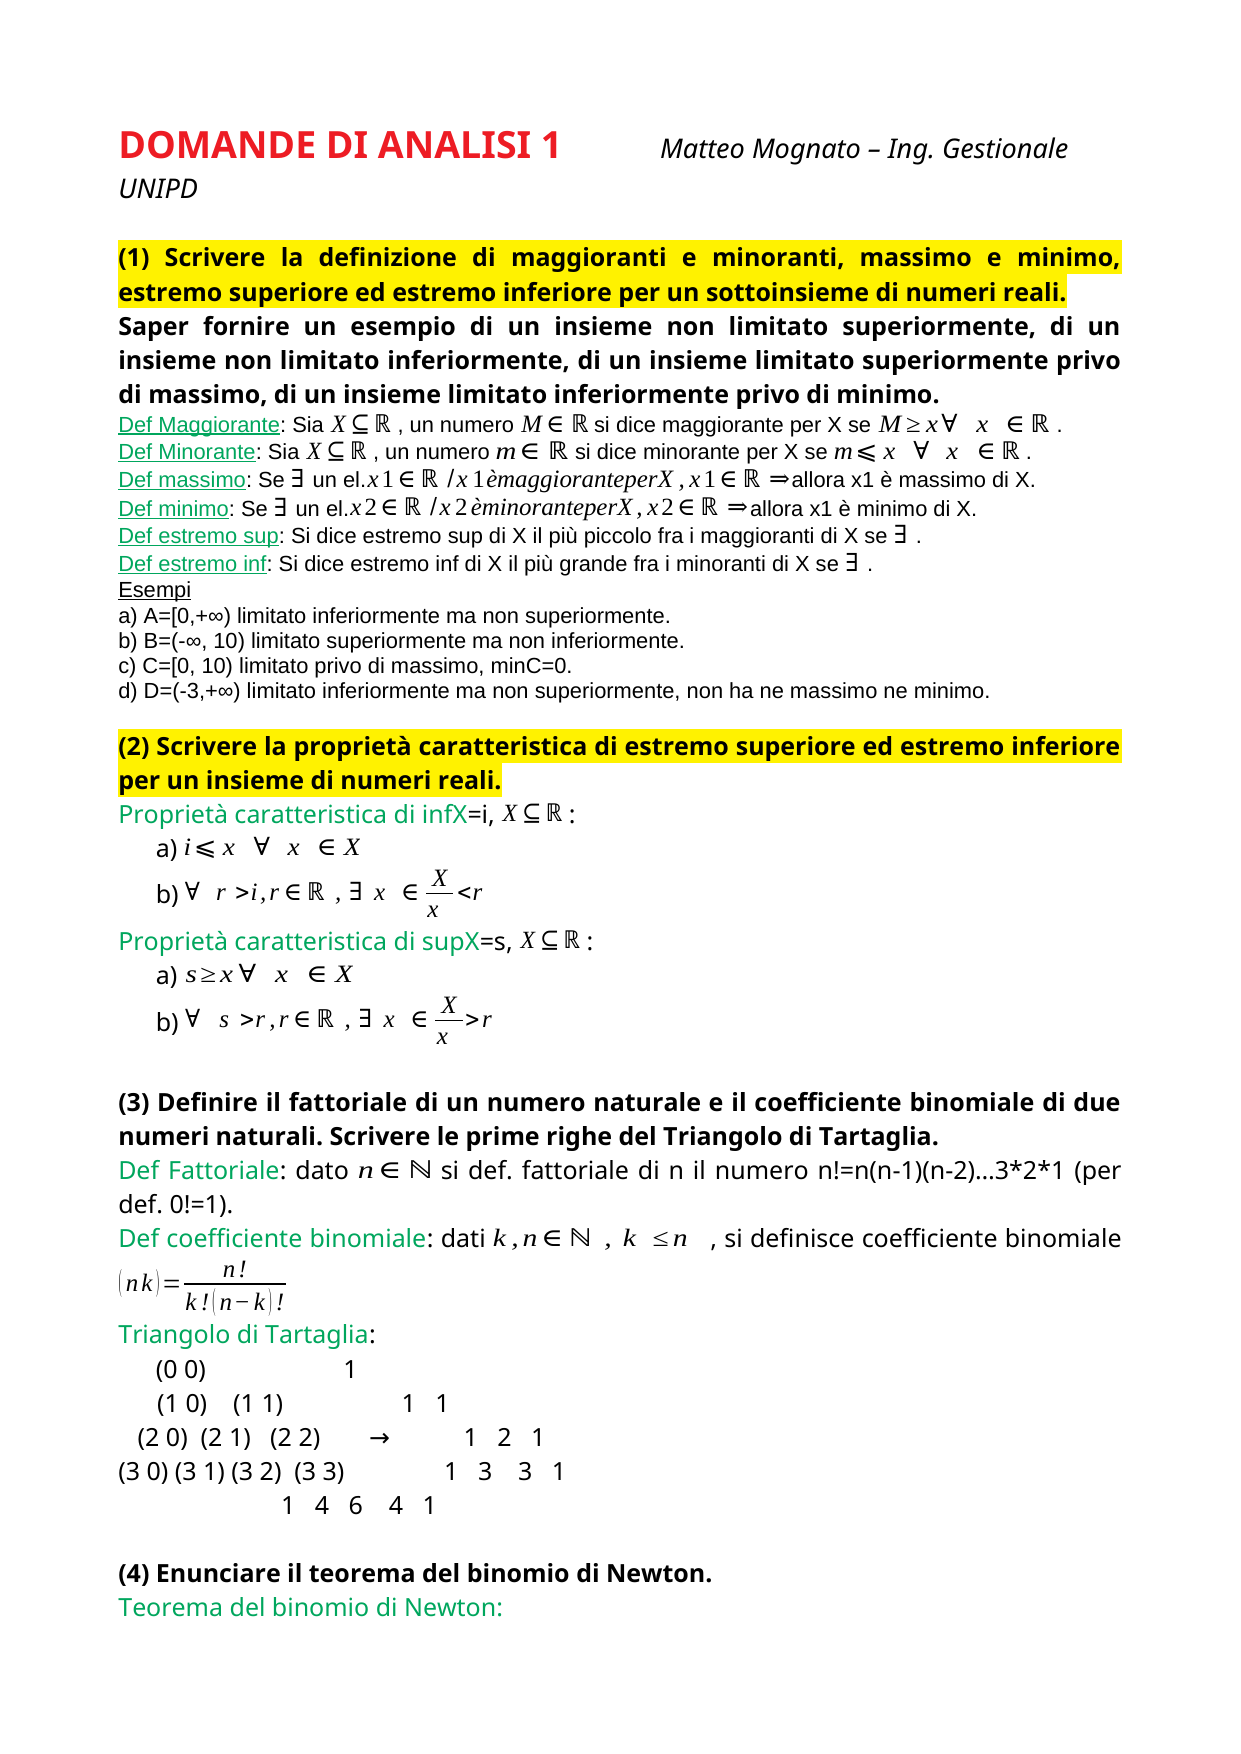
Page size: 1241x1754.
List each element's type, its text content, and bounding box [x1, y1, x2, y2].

text (2 0) (2 1) (2 2) → 1 2 1 [118, 1419, 1122, 1453]
text (4) Enunciare il teorema del binomio di Newton. [118, 1556, 1122, 1590]
text Esempi [118, 577, 1122, 602]
text Def Maggiorante: Sia , un numero si dice maggiorante per X se . [118, 410, 1122, 438]
text Def Fattoriale: dato si def. fattoriale di n il numero n!=n(n-1)(n-2)…3*2*1 (per def. 0!=1). [118, 1153, 1122, 1221]
text 1 4 6 4 1 [118, 1487, 1122, 1522]
text (3 0) (3 1) (3 2) (3 3) 1 3 3 1 [118, 1453, 1122, 1487]
text Proprietà caratteristica di supX=s, : [118, 924, 1122, 958]
text a) [118, 831, 1122, 865]
text Def coefficiente binomiale: dati , si definisce coefficiente binomiale [118, 1221, 1122, 1317]
text Saper fornire un esempio di un insieme non limitato superiormente, di un insieme non limitato inferiormente, di un insieme limitato superiormente privo di massimo, di un insieme limitato inferiormente privo di minimo. [118, 308, 1122, 410]
text Def minimo: Se un el.allora x1 è minimo di X. [118, 494, 1122, 522]
text (2) Scrivere la proprietà caratteristica di estremo superiore ed estremo inferiore per un insieme di numeri reali. [118, 728, 1122, 797]
text d) D=(-3,+∞) limitato inferiormente ma non superiormente, non ha ne massimo ne minimo. [118, 678, 1122, 703]
text Def Minorante: Sia , un numero si dice minorante per X se . [118, 438, 1122, 466]
text DOMANDE DI ANALISI 1 Matteo Mognato – Ing. Gestionale UNIPD [118, 118, 1122, 206]
text a) [118, 958, 1122, 992]
text c) C=[0, 10) limitato privo di massimo, minC=0. [118, 653, 1122, 678]
text Triangolo di Tartaglia: [118, 1317, 1122, 1351]
text Proprietà caratteristica di infX=i, : [118, 797, 1122, 831]
text (1) Scrivere la definizione di maggioranti e minoranti, massimo e minimo, estremo superiore ed estremo inferiore per un sottoinsieme di numeri reali. [118, 240, 1122, 308]
text (0 0) 1 [118, 1351, 1122, 1385]
text (1 0) (1 1) 1 1 [118, 1385, 1122, 1419]
text Def estremo inf: Si dice estremo inf di X il più grande fra i minoranti di X se . [118, 550, 1122, 577]
text Def massimo: Se un el.allora x1 è massimo di X. [118, 466, 1122, 494]
text Teorema del binomio di Newton: [118, 1590, 1122, 1624]
text b) [118, 992, 1122, 1051]
text a) A=[0,+∞) limitato inferiormente ma non superiormente. [118, 602, 1122, 628]
text Def estremo sup: Si dice estremo sup di X il più piccolo fra i maggioranti di X se . [118, 522, 1122, 550]
text b) B=(-∞, 10) limitato superiormente ma non inferiormente. [118, 628, 1122, 653]
text b) [118, 865, 1122, 924]
text (3) Definire il fattoriale di un numero naturale e il coefficiente binomiale di due numeri naturali. Scrivere le prime righe del Triangolo di Tartaglia. [118, 1085, 1122, 1153]
